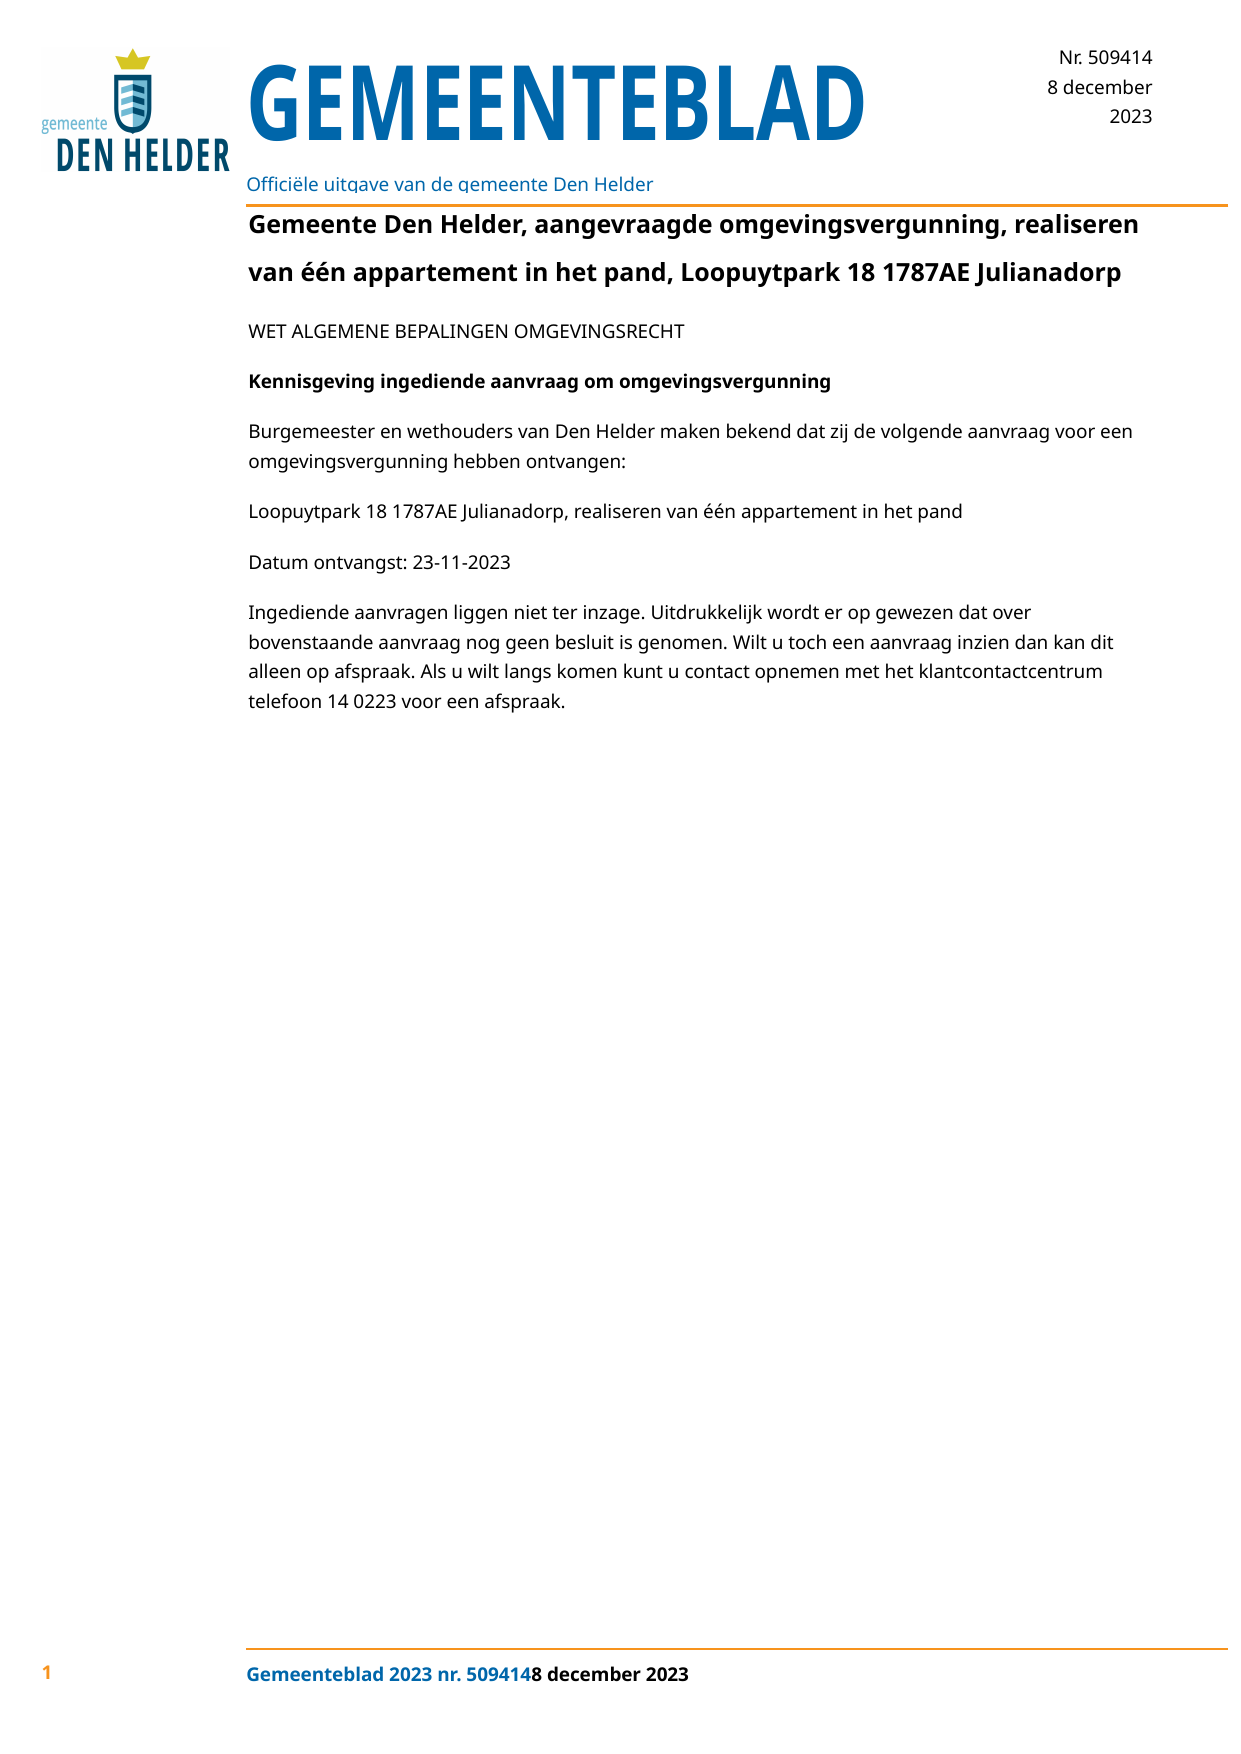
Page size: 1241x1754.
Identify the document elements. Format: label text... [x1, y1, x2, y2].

picture [63, 144, 68, 165]
text Ingediende aanvragen liggen niet ter inzage. Uitdrukkelijk wordt er op gewezen dat over bovenstaande aanvraag nog geen besluit is genomen. Wilt u toch een aanvraag inzien dan kan dit alleen op afspraak. Als u wilt langs komen kunt u contact opnemen met het klantcontactcentrum telefoon 14 0223 voor een afspraak. [248, 599, 1152, 714]
text Datum ontvangst: 23-11-2023 [248, 549, 1152, 575]
text WET ALGEMENE BEPALINGEN OMGEVINGSRECHT [248, 318, 1152, 344]
picture [220, 160, 224, 172]
picture [130, 157, 135, 172]
picture [182, 144, 187, 165]
text Gemeente Den Helder, aangevraagde omgevingsvergunning, realiseren van één appartement in het pand, Loopuytpark 18 1787AE Julianadorp [248, 207, 1152, 288]
picture [41, 47, 231, 172]
text Kennisgeving ingediende aanvraag om omgevingsvergunning [248, 368, 1152, 394]
text Loopuytpark 18 1787AE Julianadorp, realiseren van één appartement in het pand [248, 499, 1152, 524]
picture [100, 154, 106, 172]
text Burgemeester en wethouders van Den Helder maken bekend dat zij de volgende aanvraag voor een omgevingsvergunning hebben ontvangen: [248, 419, 1152, 474]
